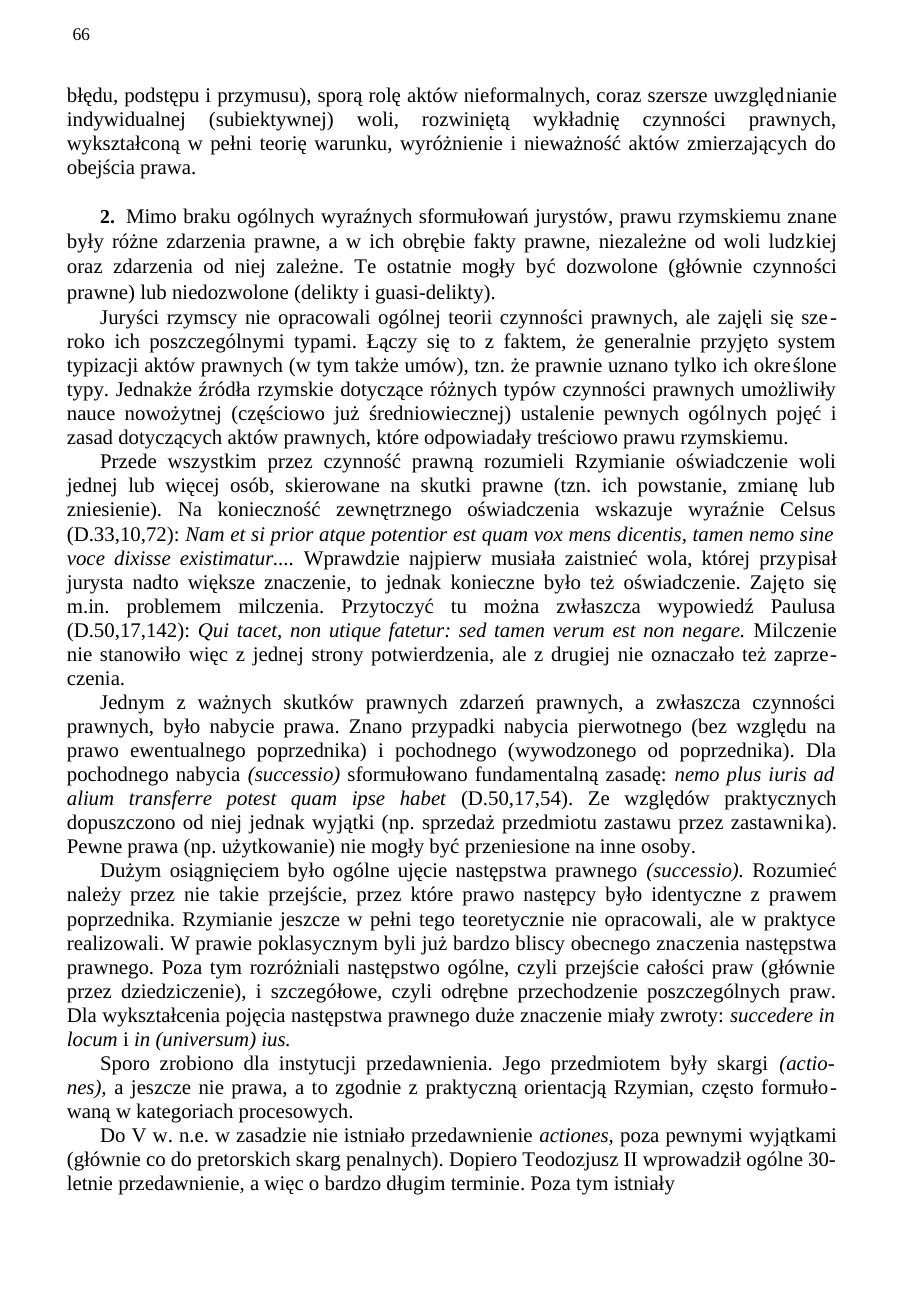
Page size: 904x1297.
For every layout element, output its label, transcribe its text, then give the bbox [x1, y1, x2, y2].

text Dużym osiągnięciem było ogólne ujęcie następstwa prawnego (successio). Rozu­mieć należy przez nie takie przejście, przez które prawo następcy było identyczne z pra­wem poprzednika. Rzymianie jeszcze w pełni tego teoretycznie nie opracowali, ale w praktyce realizowali. W prawie poklasycznym byli już bardzo bliscy obecnego zna­czenia następstwa prawnego. Poza tym rozróżniali następstwo ogólne, czyli przejście całości praw (głównie przez dziedziczenie), i szczegółowe, czyli odrębne przechodzenie poszczególnych praw. Dla wykształcenia pojęcia następstwa prawnego duże znaczenie miały zwroty: succedere in locum i in (universum) ius. [67, 858, 837, 1051]
list Mimo braku ogólnych wyraźnych sformułowań jurystów, prawu rzymskiemu zna­ne były różne zdarzenia prawne, a w ich obrębie fakty prawne, niezależne od woli ludz­kiej oraz zdarzenia od niej zależne. Te ostatnie mogły być dozwolone (głównie czynno­ści prawne) lub niedozwolone (delikty i guasi-delikty). [67, 204, 837, 304]
text błędu, podstępu i przymusu), sporą rolę aktów nieformalnych, coraz szersze uwzględ­nianie indywidualnej (subiektywnej) woli, rozwiniętą wykładnię czynności prawnych, wykształconą w pełni teorię warunku, wyróżnienie i nieważność aktów zmierzających do obejścia prawa. [67, 83, 837, 179]
text Juryści rzymscy nie opracowali ogólnej teorii czynności prawnych, ale zajęli się sze­roko ich poszczególnymi typami. Łączy się to z faktem, że generalnie przyjęto system typizacji aktów prawnych (w tym także umów), tzn. że prawnie uznano tylko ich okre­ślone typy. Jednakże źródła rzymskie dotyczące różnych typów czynności prawnych umożliwiły nauce nowożytnej (częściowo już średniowiecznej) ustalenie pewnych ogól­nych pojęć i zasad dotyczących aktów prawnych, które odpowiadały treściowo prawu rzymskiemu. [67, 305, 837, 449]
text Przede wszystkim przez czynność prawną rozumieli Rzymianie oświadczenie woli jednej lub więcej osób, skierowane na skutki prawne (tzn. ich powstanie, zmianę lub zniesienie). Na konieczność zewnętrznego oświadczenia wskazuje wyraźnie Celsus (D.33,10,72): Nam et si prior atque potentior est quam vox mens dicentis, tamen nemo sine voce dixisse existimatur.... Wprawdzie najpierw musiała zaistnieć wola, której przy­pisał jurysta nadto większe znaczenie, to jednak konieczne było też oświadczenie. Zaję­to się m.in. problemem milczenia. Przytoczyć tu można zwłaszcza wypowiedź Paulusa (D.50,17,142): Qui tacet, non utique fatetur: sed tamen verum est non negare. Milczenie nie stanowiło więc z jednej strony potwierdzenia, ale z drugiej nie oznaczało też zaprze­czenia. [67, 449, 837, 690]
text Do V w. n.e. w zasadzie nie istniało przedawnienie actiones, poza pewnymi wyjątka­mi (głównie co do pretorskich skarg penalnych). Dopiero Teodozjusz II wprowadził ogólne 30-letnie przedawnienie, a więc o bardzo długim terminie. Poza tym istniały [67, 1123, 837, 1195]
text Sporo zrobiono dla instytucji przedawnienia. Jego przedmiotem były skargi (actio- nes), a jeszcze nie prawa, a to zgodnie z praktyczną orientacją Rzymian, często formuło­waną w kategoriach procesowych. [67, 1051, 837, 1123]
text 66 [72, 24, 95, 44]
text Jednym z ważnych skutków prawnych zdarzeń prawnych, a zwłaszcza czynności prawnych, było nabycie prawa. Znano przypadki nabycia pierwotnego (bez względu na prawo ewentualnego poprzednika) i pochodnego (wywodzonego od poprzednika). Dla pochodnego nabycia (successio) sformułowano fundamentalną zasadę: nemo plus iuris ad alium transferre potest quam ipse habet (D.50,17,54). Ze względów praktycznych dopuszczono od niej jednak wyjątki (np. sprzedaż przedmiotu zastawu przez zastawni­ka). Pewne prawa (np. użytkowanie) nie mogły być przeniesione na inne osoby. [67, 690, 837, 858]
